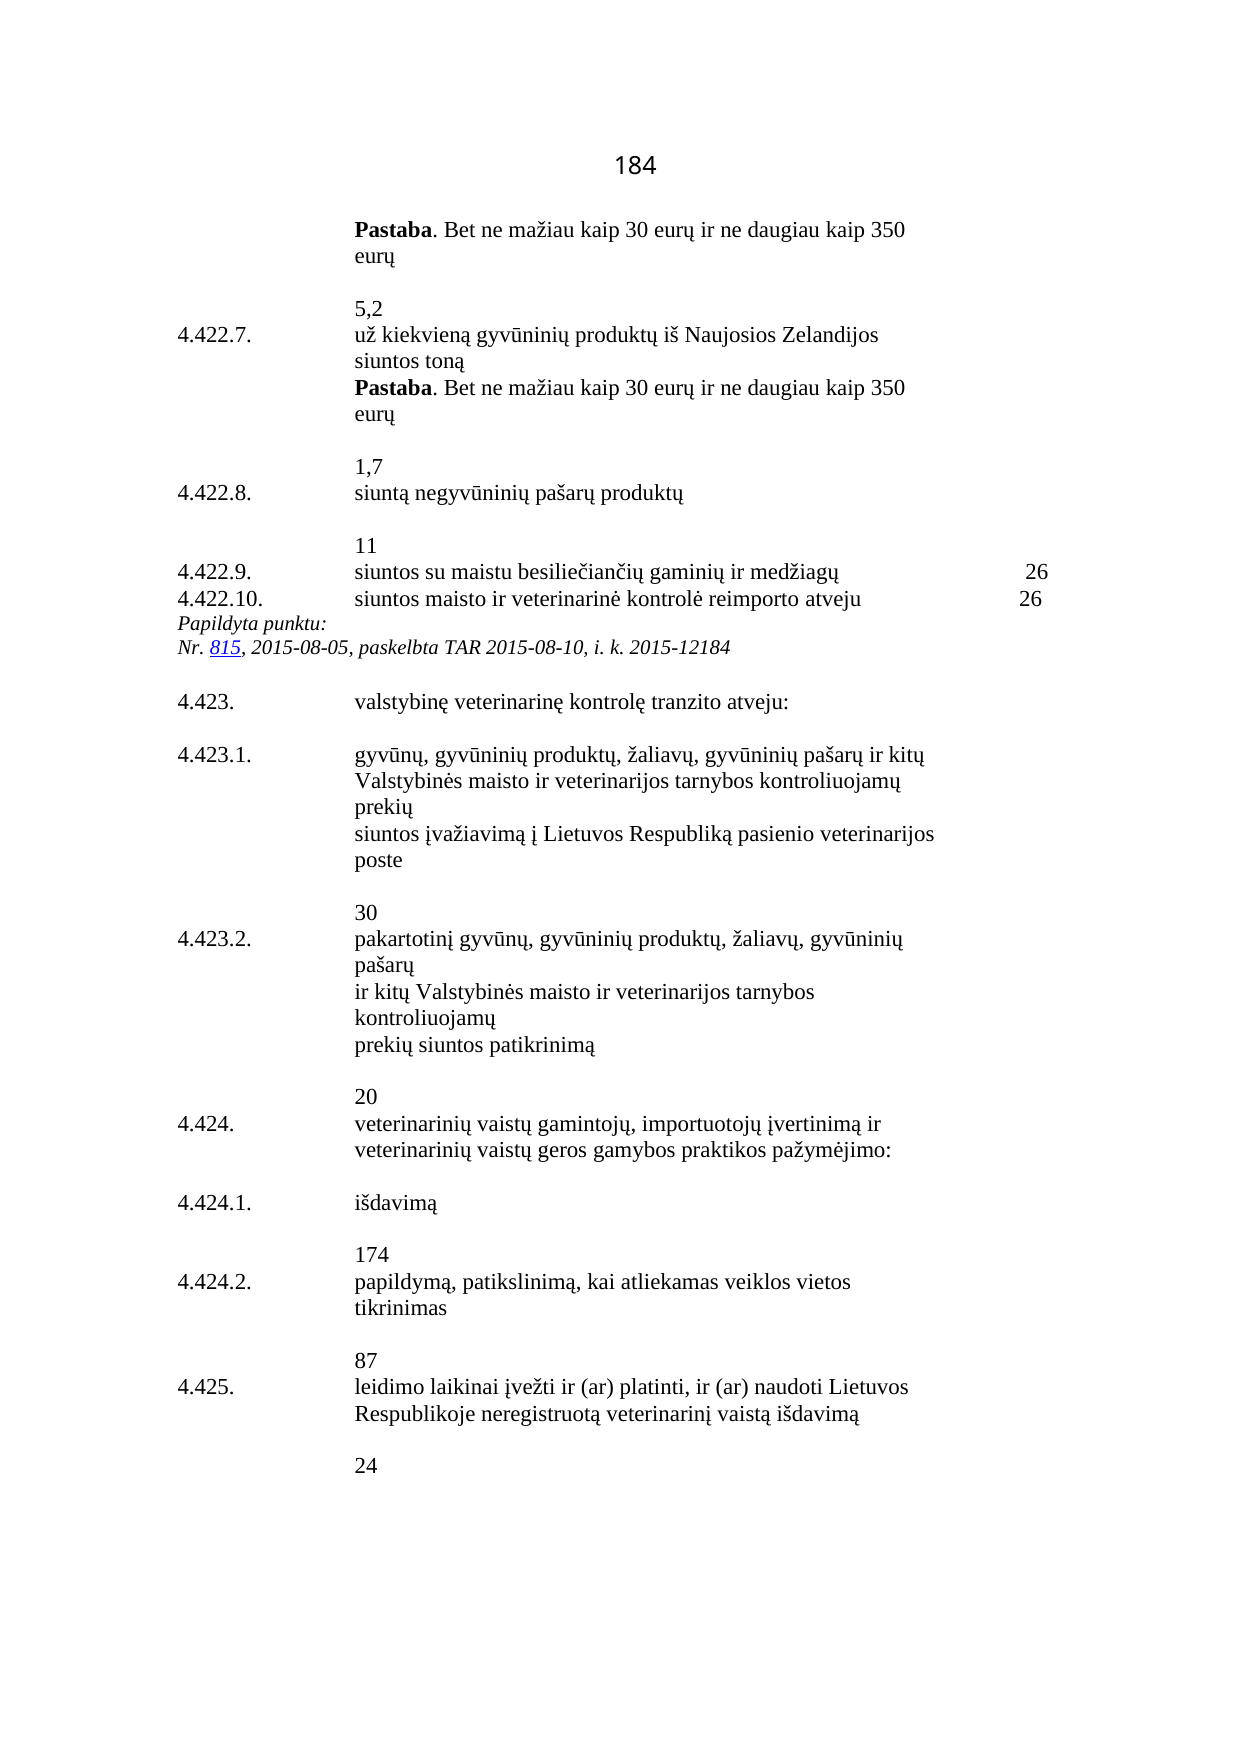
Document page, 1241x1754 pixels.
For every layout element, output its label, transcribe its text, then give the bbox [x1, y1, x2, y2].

text 4.425. leidimo laikinai įvežti ir (ar) platinti, ir (ar) naudoti Lietuvos Respublikoje neregistruotą veterinarinį vaistą išdavimą 24 [177, 1373, 945, 1479]
text 4.422.10. siuntos maisto ir veterinarinė kontrolė reimporto atveju 26 [177, 585, 1063, 611]
text Pastaba. Bet ne mažiau kaip 30 eurų ir ne daugiau kaip 350 eurų 1,7 [354, 374, 945, 479]
text 4.422.7. už kiekvieną gyvūninių produktų iš Naujosios Zelandijos siuntos toną [177, 321, 945, 374]
text Valstybinės maisto ir veterinarijos tarnybos kontroliuojamų prekių [354, 767, 945, 820]
text 4.424. veterinarinių vaistų gamintojų, importuotojų įvertinimą ir [177, 1110, 945, 1136]
text 4.422.8. siuntą negyvūninių pašarų produktų 11 [177, 479, 945, 558]
text 4.422.9. siuntos su maistu besiliečiančių gaminių ir medžiagų 26 [177, 558, 1063, 585]
text poste 30 [354, 846, 945, 925]
text Papildyta punktu: [177, 611, 1093, 635]
text veterinarinių vaistų geros gamybos praktikos pažymėjimo: [354, 1136, 945, 1189]
text Pastaba. Bet ne mažiau kaip 30 eurų ir ne daugiau kaip 350 eurų 5,2 [354, 216, 945, 321]
text 4.423.1. gyvūnų, gyvūninių produktų, žaliavų, gyvūninių pašarų ir kitų [177, 741, 945, 767]
text 4.423.2. pakartotinį gyvūnų, gyvūninių produktų, žaliavų, gyvūninių pašarų [177, 925, 945, 978]
text prekių siuntos patikrinimą 20 [354, 1031, 945, 1110]
text ir kitų Valstybinės maisto ir veterinarijos tarnybos kontroliuojamų [354, 978, 945, 1031]
text siuntos įvažiavimą į Lietuvos Respubliką pasienio veterinarijos [354, 820, 945, 846]
text 4.424.2. papildymą, patikslinimą, kai atliekamas veiklos vietos tikrinimas 87 [177, 1268, 945, 1373]
text Nr. 815, 2015-08-05, paskelbta TAR 2015-08-10, i. k. 2015-12184 [177, 635, 1093, 659]
text 4.424.1. išdavimą 174 [177, 1189, 945, 1268]
text 4.423. valstybinę veterinarinę kontrolę tranzito atveju: [177, 688, 945, 741]
